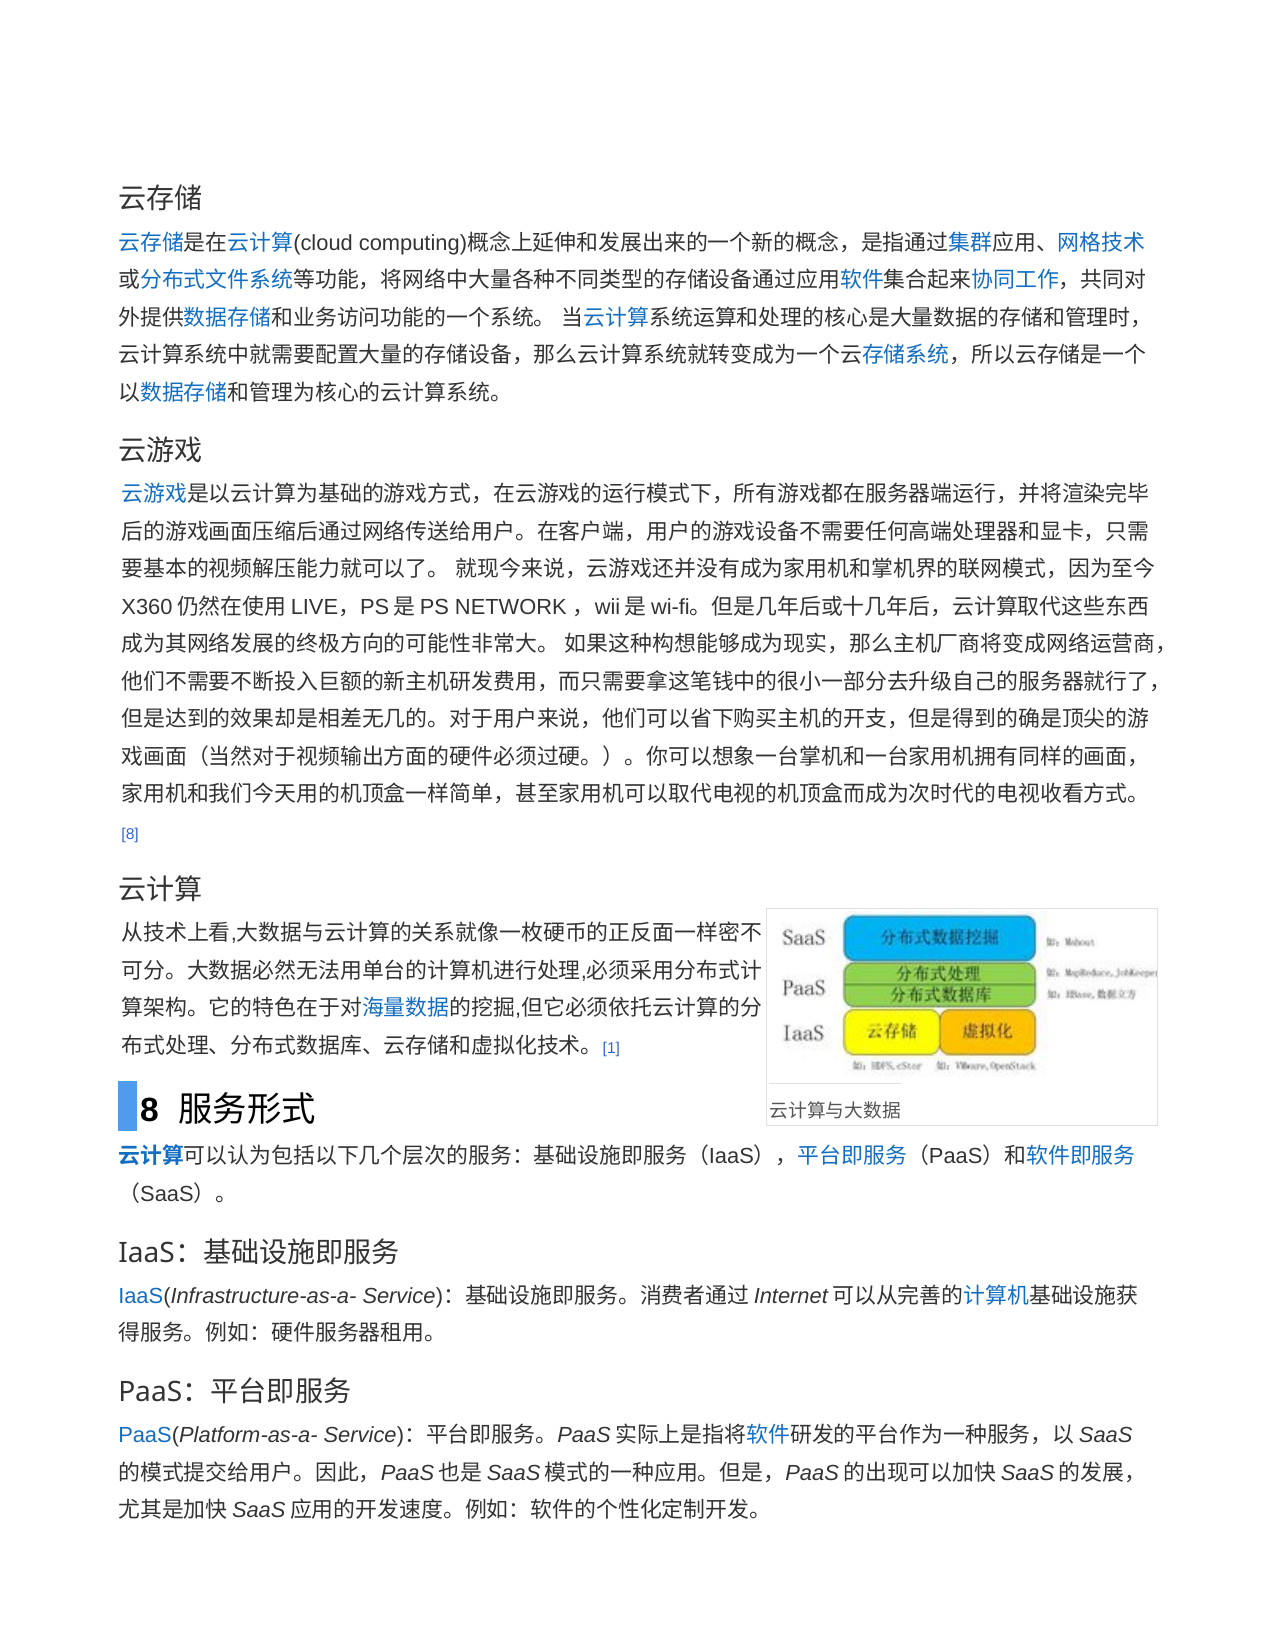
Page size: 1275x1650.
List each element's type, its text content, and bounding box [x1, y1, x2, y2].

subtitle 服务形式 [137, 1081, 1157, 1131]
text 云计算可以认为包括以下几个层次的服务：基础设施即服务（IaaS），平台即服务（PaaS）和软件即服务（SaaS）。 [118, 1131, 1157, 1206]
text PaaS(Platform-as-a- Service)：平台即服务。PaaS实际上是指将软件研发的平台作为一种服务，以SaaS的模式提交给用户。因此，PaaS也是SaaS模式的一种应用。但是，PaaS的出现可以加快SaaS的发展，尤其是加快SaaS应用的开发速度。例如：软件的个性化定制开发。 [118, 1410, 1157, 1522]
text 云游戏是以云计算为基础的游戏方式，在云游戏的运行模式下，所有游戏都在服务器端运行，并将渲染完毕后的游戏画面压缩后通过网络传送给用户。在客户端，用户的游戏设备不需要任何高端处理器和显卡，只需要基本的视频解压能力就可以了。 就现今来说，云游戏还并没有成为家用机和掌机界的联网模式，因为至今X360仍然在使用LIVE，PS是PS NETWORK ，wii是wi-fi。但是几年后或十几年后，云计算取代这些东西成为其网络发展的终极方向的可能性非常大。 如果这种构想能够成为现实，那么主机厂商将变成网络运营商，他们不需要不断投入巨额的新主机研发费用，而只需要拿这笔钱中的很小一部分去升级自己的服务器就行了，但是达到的效果却是相差无几的。对于用户来说，他们可以省下购买主机的开支，但是得到的确是顶尖的游戏画面（当然对于视频输出方面的硬件必须过硬。）。你可以想象一台掌机和一台家用机拥有同样的画面，家用机和我们今天用的机顶盒一样简单，甚至家用机可以取代电视的机顶盒而成为次时代的电视收看方式。[8] [121, 469, 1157, 844]
text 云计算与大数据 [769, 1083, 1154, 1123]
subtitle 云计算 [118, 867, 1157, 908]
text 从技术上看,大数据与云计算的关系就像一枚硬币的正反面一样密不可分。大数据必然无法用单台的计算机进行处理,必须采用分布式计算架构。它的特色在于对海量数据的挖掘,但它必须依托云计算的分布式处理、分布式数据库、云存储和虚拟化技术。[1] [121, 908, 766, 1058]
text 云存储是在云计算(cloud computing)概念上延伸和发展出来的一个新的概念，是指通过集群应用、网格技术或分布式文件系统等功能，将网络中大量各种不同类型的存储设备通过应用软件集合起来协同工作，共同对外提供数据存储和业务访问功能的一个系统。 当云计算系统运算和处理的核心是大量数据的存储和管理时，云计算系统中就需要配置大量的存储设备，那么云计算系统就转变成为一个云存储系统，所以云存储是一个以数据存储和管理为核心的云计算系统。 [118, 217, 1157, 404]
text IaaS(Infrastructure-as-a- Service)：基础设施即服务。消费者通过Internet可以从完善的计算机基础设施获得服务。例如：硬件服务器租用。 [118, 1270, 1157, 1345]
picture [769, 911, 1157, 1083]
subtitle 云存储 [118, 176, 1157, 217]
subtitle PaaS：平台即服务 [118, 1369, 1157, 1410]
subtitle IaaS：基础设施即服务 [118, 1229, 1157, 1270]
text [767, 909, 1157, 1125]
subtitle 云游戏 [118, 428, 1157, 469]
